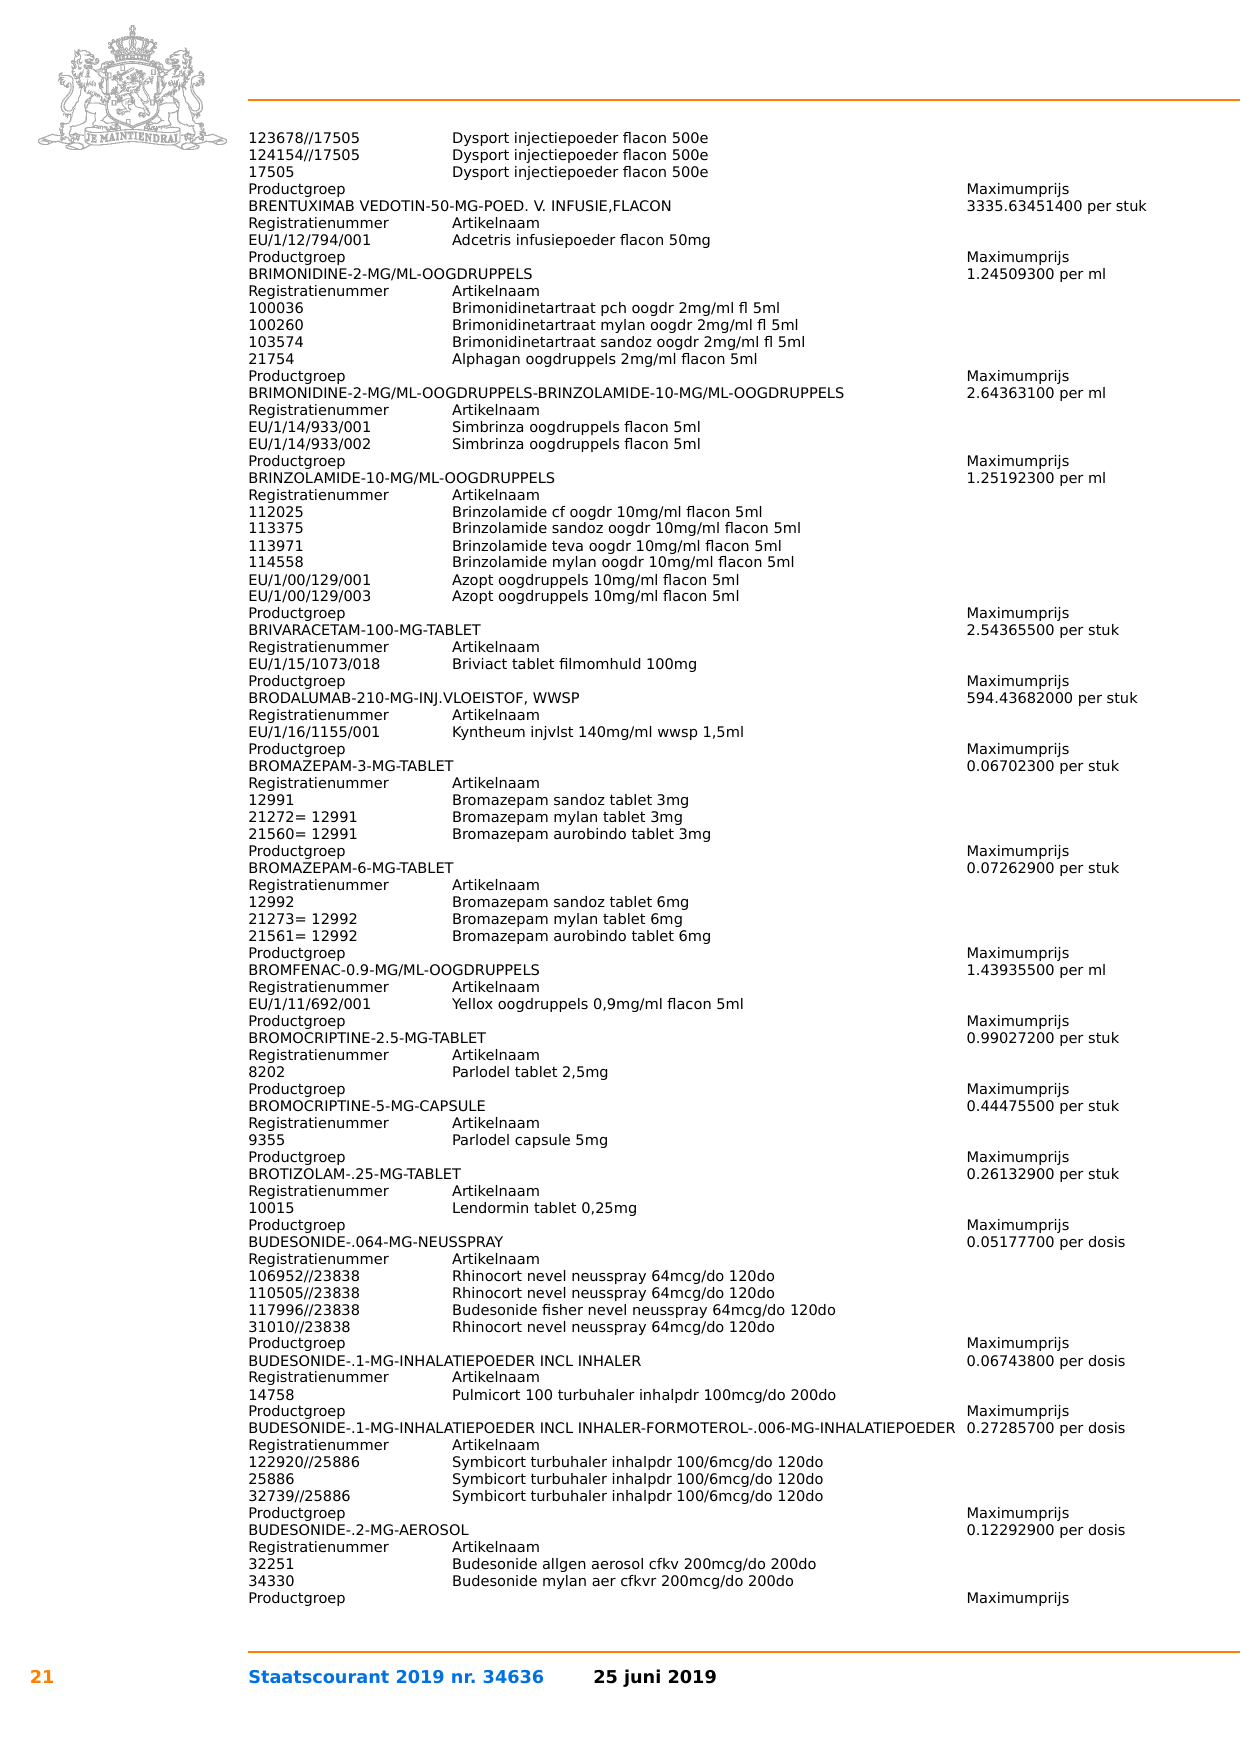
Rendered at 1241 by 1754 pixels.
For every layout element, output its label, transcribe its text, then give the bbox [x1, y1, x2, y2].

table_cell BROMFENAC-0.9-MG/ML-OOGDRUPPELS [248, 962, 961, 979]
table_cell 21272= 12991 [248, 809, 446, 826]
table_cell [961, 402, 1163, 418]
table_cell Maximumprijs [961, 1081, 1163, 1098]
table_cell 2.54365500 per stuk [961, 622, 1163, 639]
table_cell 100036 [248, 300, 446, 317]
table_cell 2.64363100 per ml [961, 385, 1163, 402]
table_cell Artikelnaam [446, 283, 961, 300]
table_cell Dysport injectiepoeder flacon 500e [446, 130, 961, 147]
table_cell Simbrinza oogdruppels flacon 5ml [446, 419, 961, 436]
table_cell Brinzolamide mylan oogdr 10mg/ml flacon 5ml [446, 554, 961, 571]
table_cell Productgroep [248, 1149, 446, 1166]
table_cell [446, 843, 961, 860]
table_cell 10015 [248, 1200, 446, 1217]
table_cell [961, 1437, 1163, 1454]
table_cell Maximumprijs [961, 181, 1163, 198]
table_cell Dysport injectiepoeder flacon 500e [446, 164, 961, 181]
table_cell 1.43935500 per ml [961, 962, 1163, 979]
table_cell Registratienummer [248, 979, 446, 996]
table_cell EU/1/14/933/002 [248, 436, 446, 452]
table_cell Budesonide allgen aerosol cfkv 200mcg/do 200do [446, 1556, 961, 1573]
table_cell Artikelnaam [446, 877, 961, 894]
table_cell Productgroep [248, 1013, 446, 1030]
table_cell 114558 [248, 554, 446, 571]
table_cell BUDESONIDE-.2-MG-AEROSOL [248, 1522, 961, 1539]
table_cell BROMOCRIPTINE-5-MG-CAPSULE [248, 1098, 961, 1115]
table_cell Artikelnaam [446, 1047, 961, 1064]
table_cell Registratienummer [248, 877, 446, 894]
table_cell Productgroep [248, 1217, 446, 1233]
table_cell Parlodel tablet 2,5mg [446, 1064, 961, 1081]
table_cell Registratienummer [248, 1047, 446, 1064]
table_cell Symbicort turbuhaler inhalpdr 100/6mcg/do 120do [446, 1471, 961, 1488]
table_cell [961, 996, 1163, 1013]
table_cell [961, 656, 1163, 673]
table_cell 21273= 12992 [248, 911, 446, 928]
table_cell 9355 [248, 1132, 446, 1149]
table_cell [961, 1471, 1163, 1488]
table_cell Dysport injectiepoeder flacon 500e [446, 147, 961, 164]
table_cell [961, 164, 1163, 181]
table_cell [446, 741, 961, 758]
table_cell EU/1/00/129/001 [248, 571, 446, 588]
table_cell 124154//17505 [248, 147, 446, 164]
table_cell BRODALUMAB-210-MG-INJ.VLOEISTOF, WWSP [248, 690, 961, 707]
table_cell BROMAZEPAM-6-MG-TABLET [248, 860, 961, 877]
table_cell 8202 [248, 1064, 446, 1081]
table_cell Bromazepam sandoz tablet 3mg [446, 792, 961, 809]
table_cell 117996//23838 [248, 1301, 446, 1318]
table_cell [446, 1013, 961, 1030]
table_cell 122920//25886 [248, 1454, 446, 1471]
table_cell Registratienummer [248, 1437, 446, 1454]
table_cell 0.07262900 per stuk [961, 860, 1163, 877]
table_cell Artikelnaam [446, 1251, 961, 1267]
table_cell [961, 1573, 1163, 1590]
table_cell [961, 334, 1163, 351]
table_cell [961, 724, 1163, 741]
table_cell [961, 317, 1163, 334]
table_cell [446, 453, 961, 469]
table_cell [961, 1319, 1163, 1335]
table_cell 123678//17505 [248, 130, 446, 147]
table_cell Bromazepam mylan tablet 6mg [446, 911, 961, 928]
table_cell 110505//23838 [248, 1285, 446, 1301]
table_cell 12992 [248, 894, 446, 911]
table_cell [961, 538, 1163, 554]
table_cell Rhinocort nevel neusspray 64mcg/do 120do [446, 1268, 961, 1284]
table_cell [961, 877, 1163, 894]
table_cell Maximumprijs [961, 673, 1163, 690]
table_cell BRIMONIDINE-2-MG/ML-OOGDRUPPELS-BRINZOLAMIDE-10-MG/ML-OOGDRUPPELS [248, 385, 961, 402]
table_cell [961, 911, 1163, 928]
table_cell 17505 [248, 164, 446, 181]
table_cell [446, 1335, 961, 1352]
table_cell Maximumprijs [961, 843, 1163, 860]
table_cell Productgroep [248, 453, 446, 469]
table_cell Registratienummer [248, 1115, 446, 1132]
table_cell 14758 [248, 1386, 446, 1403]
table_cell Productgroep [248, 843, 446, 860]
table_cell 32739//25886 [248, 1488, 446, 1505]
table_cell BRIVARACETAM-100-MG-TABLET [248, 622, 961, 639]
table_cell BRENTUXIMAB VEDOTIN-50-MG-POED. V. INFUSIE,FLACON [248, 198, 961, 215]
table_cell Artikelnaam [446, 979, 961, 996]
table_cell Azopt oogdruppels 10mg/ml flacon 5ml [446, 571, 961, 588]
table_cell BROMOCRIPTINE-2.5-MG-TABLET [248, 1030, 961, 1047]
table_cell [961, 1115, 1163, 1132]
table_cell Parlodel capsule 5mg [446, 1132, 961, 1149]
table_cell Productgroep [248, 368, 446, 384]
table_cell Productgroep [248, 1335, 446, 1352]
table_cell [961, 1369, 1163, 1386]
table_cell 594.43682000 per stuk [961, 690, 1163, 707]
table_cell 3335.63451400 per stuk [961, 198, 1163, 215]
table_cell [961, 419, 1163, 436]
table_cell Pulmicort 100 turbuhaler inhalpdr 100mcg/do 200do [446, 1386, 961, 1403]
table_cell [446, 1081, 961, 1098]
table_cell EU/1/15/1073/018 [248, 656, 446, 673]
table_cell [961, 809, 1163, 826]
table_cell [961, 928, 1163, 945]
table_cell 0.27285700 per dosis [961, 1420, 1163, 1437]
table_cell Artikelnaam [446, 707, 961, 724]
table_cell 106952//23838 [248, 1268, 446, 1284]
table_cell EU/1/11/692/001 [248, 996, 446, 1013]
table_cell EU/1/12/794/001 [248, 232, 446, 249]
table_cell Bromazepam aurobindo tablet 6mg [446, 928, 961, 945]
table_cell BROTIZOLAM-.25-MG-TABLET [248, 1166, 961, 1183]
table_cell Registratienummer [248, 707, 446, 724]
table_cell Artikelnaam [446, 215, 961, 232]
table_cell [446, 1217, 961, 1233]
table_cell EU/1/00/129/003 [248, 588, 446, 605]
table_cell Bromazepam mylan tablet 3mg [446, 809, 961, 826]
table_cell [446, 1403, 961, 1420]
table_cell Maximumprijs [961, 741, 1163, 758]
table_cell Registratienummer [248, 639, 446, 656]
table_cell Symbicort turbuhaler inhalpdr 100/6mcg/do 120do [446, 1488, 961, 1505]
table_cell [961, 486, 1163, 503]
table_cell [961, 1268, 1163, 1284]
table_cell BRIMONIDINE-2-MG/ML-OOGDRUPPELS [248, 266, 961, 283]
table_cell [446, 181, 961, 198]
table_cell [961, 232, 1163, 249]
table_cell Artikelnaam [446, 1115, 961, 1132]
table_cell 1.25192300 per ml [961, 470, 1163, 486]
table_cell BUDESONIDE-.1-MG-INHALATIEPOEDER INCL INHALER-FORMOTEROL-.006-MG-INHALATIEPOEDER [248, 1420, 961, 1437]
table_cell [961, 826, 1163, 843]
table_cell 0.44475500 per stuk [961, 1098, 1163, 1115]
table_cell Registratienummer [248, 283, 446, 300]
table_cell Productgroep [248, 945, 446, 962]
table_cell 21754 [248, 351, 446, 368]
table_cell 0.26132900 per stuk [961, 1166, 1163, 1183]
table_cell Registratienummer [248, 1251, 446, 1267]
table_cell Registratienummer [248, 775, 446, 792]
table_cell Productgroep [248, 1403, 446, 1420]
table_cell Maximumprijs [961, 945, 1163, 962]
table_cell 113971 [248, 538, 446, 554]
table_cell [961, 707, 1163, 724]
table_cell [961, 894, 1163, 911]
table_cell 12991 [248, 792, 446, 809]
table_cell 0.12292900 per dosis [961, 1522, 1163, 1539]
table_cell [961, 520, 1163, 537]
table_cell Kyntheum injvlst 140mg/ml wwsp 1,5ml [446, 724, 961, 741]
table_cell Registratienummer [248, 402, 446, 418]
table_cell [446, 1149, 961, 1166]
table_cell BUDESONIDE-.1-MG-INHALATIEPOEDER INCL INHALER [248, 1353, 961, 1369]
table_cell [961, 1132, 1163, 1149]
table_cell Maximumprijs [961, 1403, 1163, 1420]
table_cell Productgroep [248, 1590, 446, 1607]
table_cell Productgroep [248, 741, 446, 758]
table_cell Maximumprijs [961, 1149, 1163, 1166]
table_cell 21560= 12991 [248, 826, 446, 843]
table_cell Simbrinza oogdruppels flacon 5ml [446, 436, 961, 452]
table_cell [961, 639, 1163, 656]
table_cell Registratienummer [248, 1183, 446, 1199]
table_cell Brimonidinetartraat mylan oogdr 2mg/ml fl 5ml [446, 317, 961, 334]
table_cell Maximumprijs [961, 1590, 1163, 1607]
table_cell 0.06702300 per stuk [961, 758, 1163, 775]
table_cell [961, 504, 1163, 520]
table_cell [961, 1064, 1163, 1081]
table_cell Symbicort turbuhaler inhalpdr 100/6mcg/do 120do [446, 1454, 961, 1471]
table_cell Bromazepam sandoz tablet 6mg [446, 894, 961, 911]
table_cell Artikelnaam [446, 639, 961, 656]
table_cell Maximumprijs [961, 1013, 1163, 1030]
picture [38, 25, 227, 150]
table_cell [961, 1539, 1163, 1556]
table_cell Productgroep [248, 249, 446, 266]
table_cell [446, 945, 961, 962]
table_cell [446, 1590, 961, 1607]
table_cell Productgroep [248, 673, 446, 690]
table_cell [961, 571, 1163, 588]
table_cell 31010//23838 [248, 1319, 446, 1335]
table_cell [961, 979, 1163, 996]
table_cell [446, 1505, 961, 1522]
table_cell [961, 1047, 1163, 1064]
table_cell Productgroep [248, 1505, 446, 1522]
table_cell [961, 1183, 1163, 1199]
table_cell [961, 1251, 1163, 1267]
table_cell Lendormin tablet 0,25mg [446, 1200, 961, 1217]
table_cell 0.06743800 per dosis [961, 1353, 1163, 1369]
table_cell [961, 147, 1163, 164]
table_cell Brinzolamide cf oogdr 10mg/ml flacon 5ml [446, 504, 961, 520]
table_cell 1.24509300 per ml [961, 266, 1163, 283]
table_cell [961, 775, 1163, 792]
table_cell [961, 1488, 1163, 1505]
table_cell Briviact tablet filmomhuld 100mg [446, 656, 961, 673]
table_cell 0.05177700 per dosis [961, 1234, 1163, 1251]
table_cell [961, 130, 1163, 147]
table_cell Artikelnaam [446, 1183, 961, 1199]
table_cell [961, 1301, 1163, 1318]
table_cell Rhinocort nevel neusspray 64mcg/do 120do [446, 1319, 961, 1335]
table_cell 25886 [248, 1471, 446, 1488]
table_cell [446, 673, 961, 690]
table_cell Brimonidinetartraat sandoz oogdr 2mg/ml fl 5ml [446, 334, 961, 351]
table_cell [446, 249, 961, 266]
table_cell Yellox oogdruppels 0,9mg/ml flacon 5ml [446, 996, 961, 1013]
table_cell 113375 [248, 520, 446, 537]
table_cell Rhinocort nevel neusspray 64mcg/do 120do [446, 1285, 961, 1301]
table_cell Artikelnaam [446, 402, 961, 418]
table_cell Maximumprijs [961, 1505, 1163, 1522]
table_cell Artikelnaam [446, 1539, 961, 1556]
table_cell [446, 368, 961, 384]
table_cell 34330 [248, 1573, 446, 1590]
table_cell [961, 554, 1163, 571]
table_cell Azopt oogdruppels 10mg/ml flacon 5ml [446, 588, 961, 605]
table_cell 100260 [248, 317, 446, 334]
table_cell [446, 605, 961, 622]
table_cell Maximumprijs [961, 605, 1163, 622]
table_cell 112025 [248, 504, 446, 520]
table_cell Productgroep [248, 1081, 446, 1098]
table_cell 103574 [248, 334, 446, 351]
table_cell [961, 588, 1163, 605]
table_cell Adcetris infusiepoeder flacon 50mg [446, 232, 961, 249]
table_cell [961, 351, 1163, 368]
table_cell [961, 792, 1163, 809]
table_cell Registratienummer [248, 486, 446, 503]
table_cell [961, 1556, 1163, 1573]
table_cell [961, 1200, 1163, 1217]
table_cell Maximumprijs [961, 249, 1163, 266]
table_cell BROMAZEPAM-3-MG-TABLET [248, 758, 961, 775]
table_cell Alphagan oogdruppels 2mg/ml flacon 5ml [446, 351, 961, 368]
table_cell Brinzolamide teva oogdr 10mg/ml flacon 5ml [446, 538, 961, 554]
table_cell [961, 215, 1163, 232]
table_cell Maximumprijs [961, 453, 1163, 469]
table_cell BUDESONIDE-.064-MG-NEUSSPRAY [248, 1234, 961, 1251]
table_cell [961, 300, 1163, 317]
table_cell Maximumprijs [961, 1335, 1163, 1352]
table_cell EU/1/14/933/001 [248, 419, 446, 436]
table_cell Brinzolamide sandoz oogdr 10mg/ml flacon 5ml [446, 520, 961, 537]
table_cell Budesonide mylan aer cfkvr 200mcg/do 200do [446, 1573, 961, 1590]
table_cell 32251 [248, 1556, 446, 1573]
table_cell Artikelnaam [446, 775, 961, 792]
table_cell Budesonide fisher nevel neusspray 64mcg/do 120do [446, 1301, 961, 1318]
table_cell [961, 1386, 1163, 1403]
table_cell Registratienummer [248, 1369, 446, 1386]
table_cell [961, 1285, 1163, 1301]
table_cell Registratienummer [248, 215, 446, 232]
table_cell Maximumprijs [961, 368, 1163, 384]
table_cell Bromazepam aurobindo tablet 3mg [446, 826, 961, 843]
table_cell BRINZOLAMIDE-10-MG/ML-OOGDRUPPELS [248, 470, 961, 486]
table_cell 21561= 12992 [248, 928, 446, 945]
table_cell Artikelnaam [446, 1437, 961, 1454]
table_cell EU/1/16/1155/001 [248, 724, 446, 741]
table_cell Artikelnaam [446, 1369, 961, 1386]
table_cell [961, 283, 1163, 300]
table_cell [961, 436, 1163, 452]
table_cell Productgroep [248, 605, 446, 622]
table_cell Brimonidinetartraat pch oogdr 2mg/ml fl 5ml [446, 300, 961, 317]
table_cell Productgroep [248, 181, 446, 198]
table_cell Artikelnaam [446, 486, 961, 503]
table_cell [961, 1454, 1163, 1471]
table_cell Maximumprijs [961, 1217, 1163, 1233]
table_cell Registratienummer [248, 1539, 446, 1556]
table_cell 0.99027200 per stuk [961, 1030, 1163, 1047]
